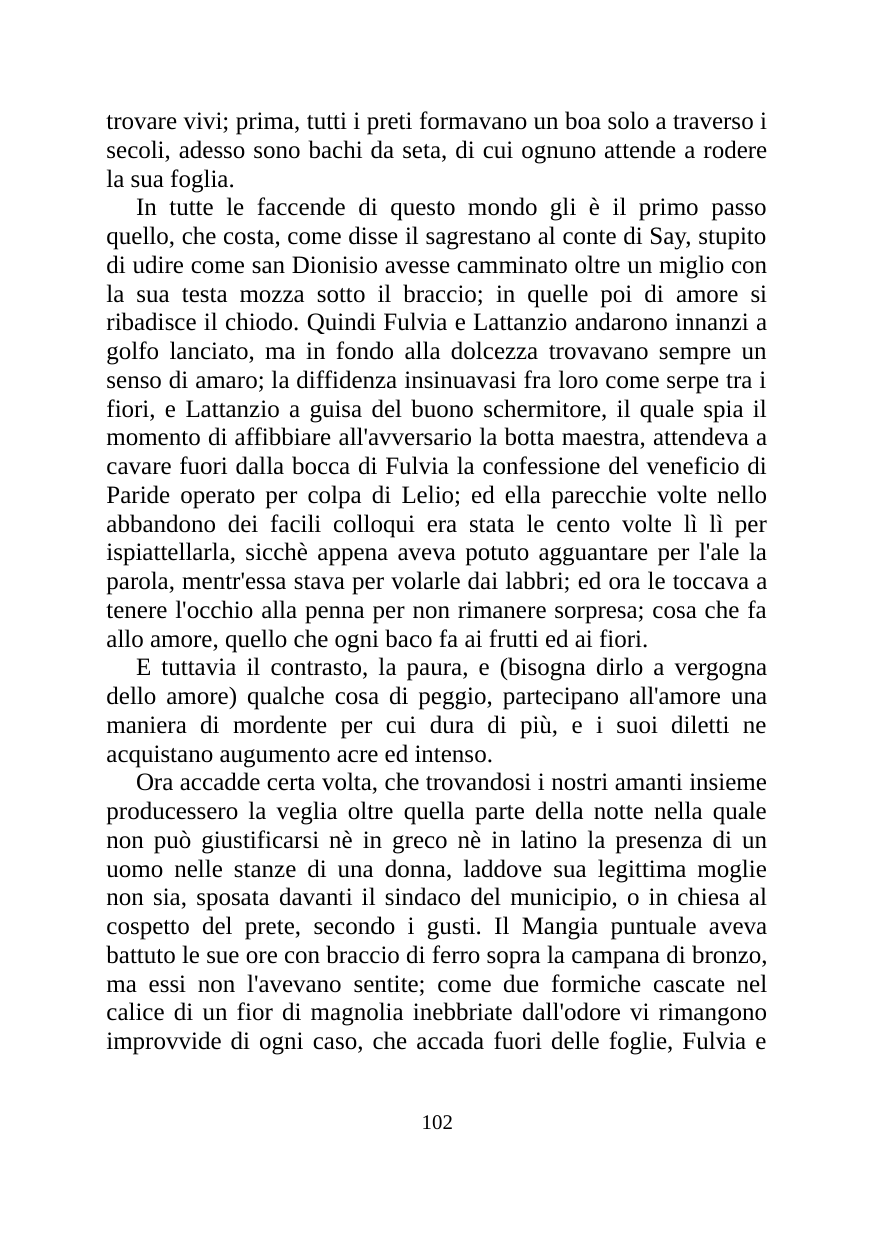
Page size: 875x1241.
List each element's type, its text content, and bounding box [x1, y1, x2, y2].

text trovare vivi; prima, tutti i preti formavano un boa solo a traverso i secoli, adesso sono bachi da seta, di cui ognuno attende a rodere la sua foglia. [106, 106, 768, 192]
text In tutte le faccende di questo mondo gli è il primo passo quello, che costa, come disse il sagrestano al conte di Say, stupito di udire come san Dionisio avesse camminato oltre un miglio con la sua testa mozza sotto il braccio; in quelle poi di amore si ribadisce il chiodo. Quindi Fulvia e Lattanzio andarono innanzi a golfo lanciato, ma in fondo alla dolcezza trovavano sempre un senso di amaro; la diffidenza insinuavasi fra loro come serpe tra i fiori, e Lattanzio a guisa del buono schermitore, il quale spia il momento di affibbiare all'avversario la botta maestra, attendeva a cavare fuori dalla bocca di Fulvia la confessione del veneficio di Paride operato per colpa di Lelio; ed ella parecchie volte nello abbandono dei facili colloqui era stata le cento volte lì lì per ispiattellarla, sicchè appena aveva potuto agguantare per l'ale la parola, mentr'essa stava per volarle dai labbri; ed ora le toccava a tenere l'occhio alla penna per non rimanere sorpresa; cosa che fa allo amore, quello che ogni baco fa ai frutti ed ai fiori. [106, 192, 768, 652]
text Ora accadde certa volta, che trovandosi i nostri amanti insieme producessero la veglia oltre quella parte della notte nella quale non può giustificarsi nè in greco nè in latino la presenza di un uomo nelle stanze di una donna, laddove sua legittima moglie non sia, sposata davanti il sindaco del municipio, o in chiesa al cospetto del prete, secondo i gusti. Il Mangia puntuale aveva battuto le sue ore con braccio di ferro sopra la campana di bronzo, ma essi non l'avevano sentite; come due formiche cascate nel calice di un fior di magnolia inebbriate dall'odore vi rimangono improvvide di ogni caso, che accada fuori delle foglie, Fulvia e [106, 767, 768, 1055]
text E tuttavia il contrasto, la paura, e (bisogna dirlo a vergogna dello amore) qualche cosa di peggio, partecipano all'amore una maniera di mordente per cui dura di più, e i suoi diletti ne acquistano augumento acre ed intenso. [106, 652, 768, 767]
